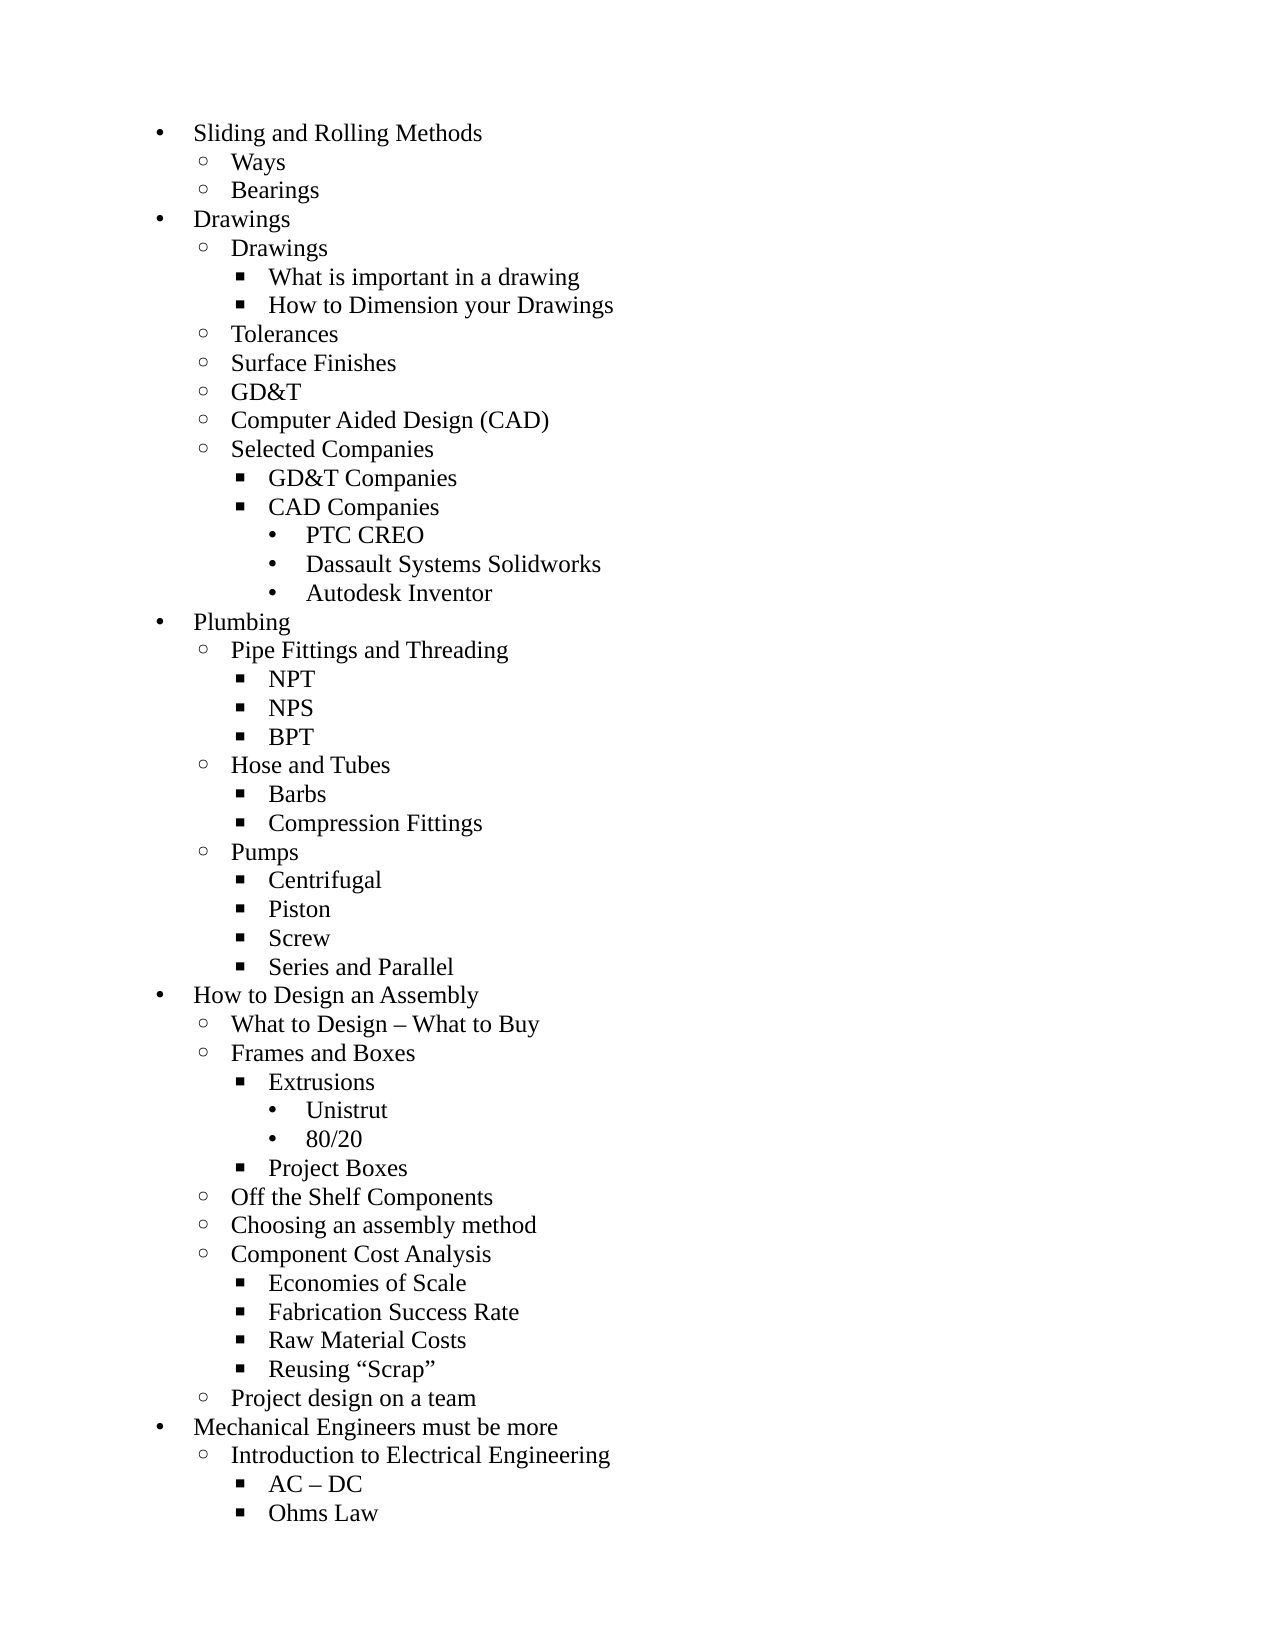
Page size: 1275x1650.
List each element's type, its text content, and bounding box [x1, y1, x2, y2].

list Pumps [193, 837, 1157, 866]
list NPT [231, 664, 1157, 693]
list Economies of Scale [231, 1268, 1157, 1297]
list Centrifugal [231, 866, 1157, 894]
list Fabrication Success Rate [231, 1297, 1157, 1326]
list Introduction to Electrical Engineering [193, 1441, 1157, 1469]
list Ways [193, 147, 1157, 176]
list GD&T Companies [231, 463, 1157, 492]
list NPS [231, 693, 1157, 722]
list Ohms Law [231, 1498, 1157, 1527]
list Plumbing [156, 607, 1157, 636]
list Frames and Boxes [193, 1038, 1157, 1067]
list Component Cost Analysis [193, 1239, 1157, 1268]
list PTC CREO [268, 521, 1157, 549]
list Barbs [231, 779, 1157, 808]
list CAD Companies [231, 492, 1157, 521]
list Project Boxes [231, 1153, 1157, 1182]
list Series and Parallel [231, 952, 1157, 981]
list Tolerances [193, 319, 1157, 348]
list 80/20 [268, 1124, 1157, 1153]
list Screw [231, 923, 1157, 952]
list Drawings [193, 233, 1157, 262]
list Compression Fittings [231, 808, 1157, 837]
list AC – DC [231, 1469, 1157, 1498]
list Autodesk Inventor [268, 578, 1157, 607]
list Extrusions [231, 1067, 1157, 1096]
list Surface Finishes [193, 348, 1157, 377]
list Unistrut [268, 1096, 1157, 1124]
list Computer Aided Design (CAD) [193, 406, 1157, 434]
list Raw Material Costs [231, 1326, 1157, 1354]
list What is important in a drawing [231, 262, 1157, 291]
list Bearings [193, 176, 1157, 204]
list How to Design an Assembly [156, 981, 1157, 1009]
list How to Dimension your Drawings [231, 291, 1157, 319]
list Mechanical Engineers must be more [156, 1412, 1157, 1441]
list Hose and Tubes [193, 751, 1157, 779]
list Selected Companies [193, 434, 1157, 463]
list What to Design – What to Buy [193, 1009, 1157, 1038]
list Pipe Fittings and Threading [193, 636, 1157, 664]
list Dassault Systems Solidworks [268, 549, 1157, 578]
list Sliding and Rolling Methods [156, 118, 1157, 147]
list Drawings [156, 204, 1157, 233]
list Piston [231, 894, 1157, 923]
list GD&T [193, 377, 1157, 406]
list Project design on a team [193, 1383, 1157, 1412]
list BPT [231, 722, 1157, 751]
list Reusing “Scrap” [231, 1354, 1157, 1383]
list Choosing an assembly method [193, 1211, 1157, 1239]
list Off the Shelf Components [193, 1182, 1157, 1211]
